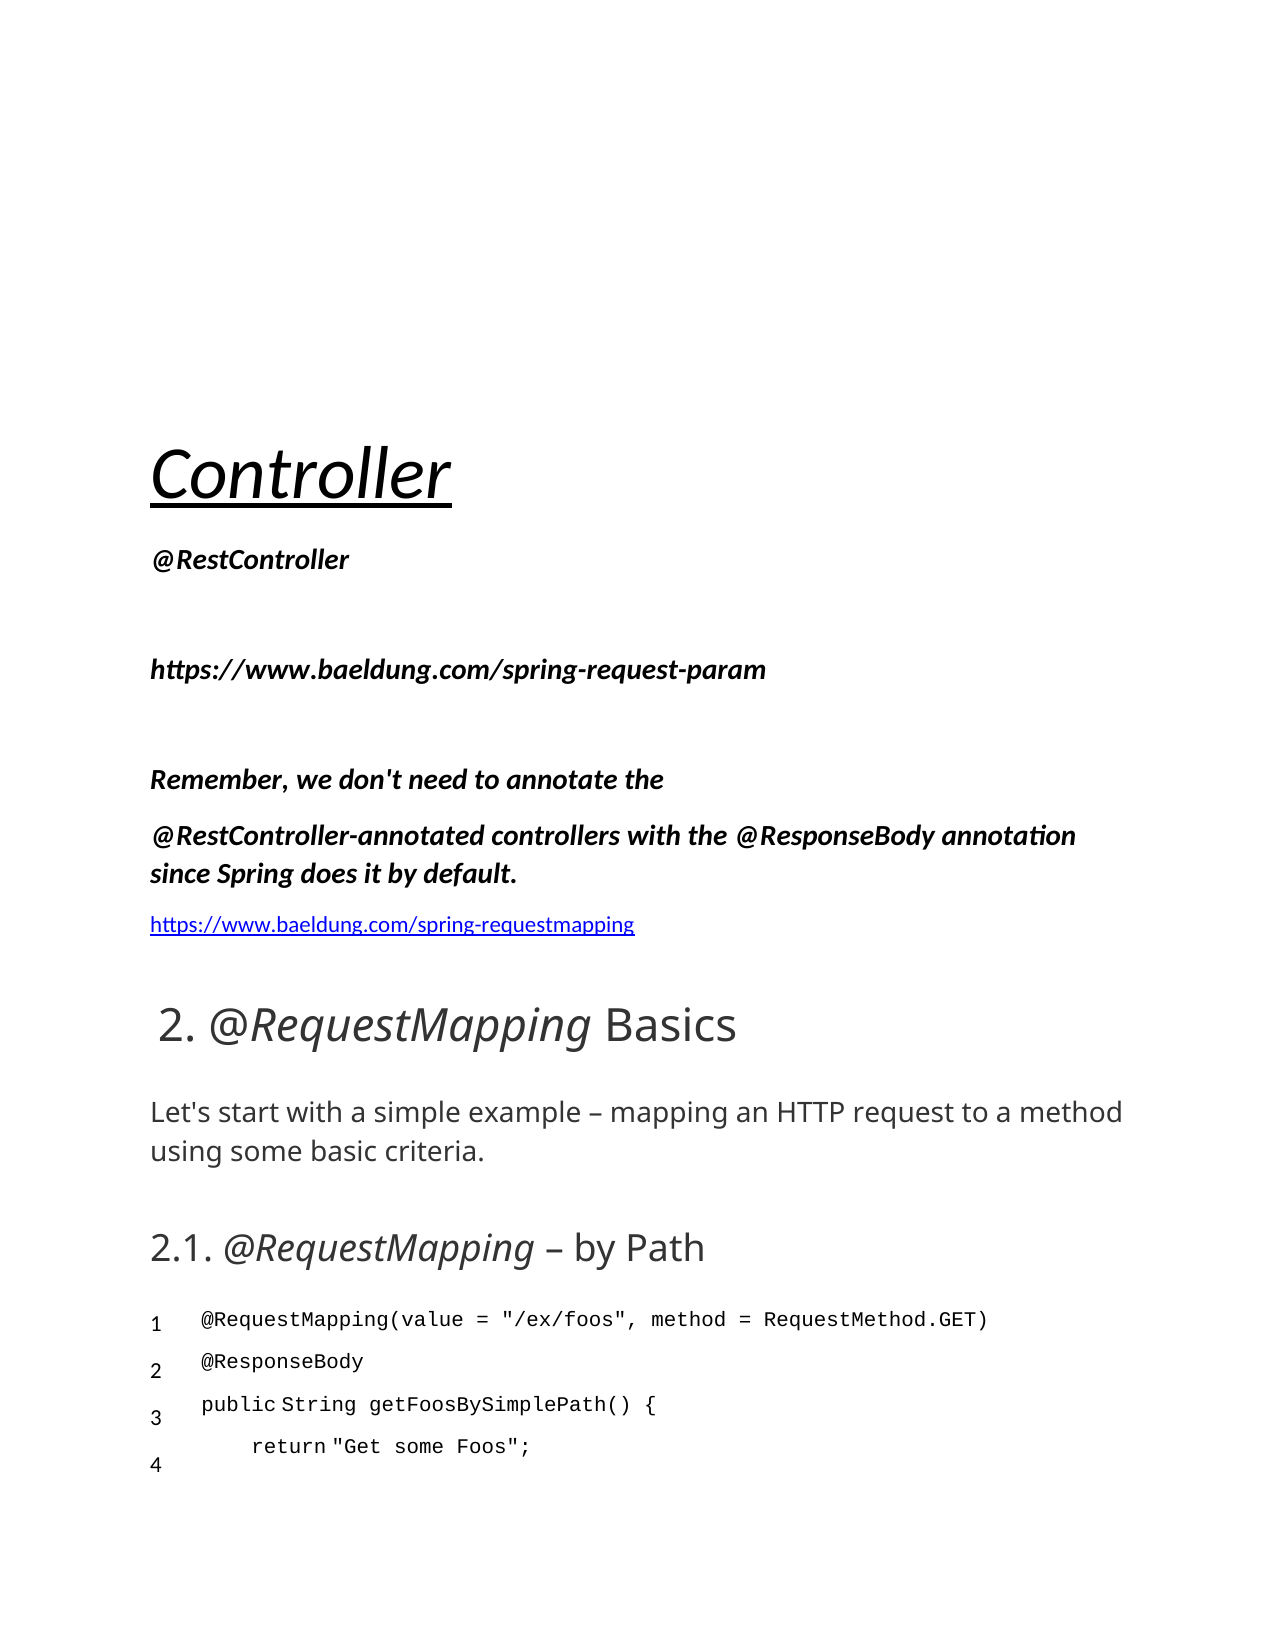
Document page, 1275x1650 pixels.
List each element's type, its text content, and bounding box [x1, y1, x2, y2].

table_header 1 2 3 4 [150, 1309, 201, 1495]
text Controller [150, 426, 1125, 517]
text @RestController-annotated controllers with the @ResponseBody annotation since Spring does it by default. [150, 817, 1125, 891]
text Let's start with a simple example – mapping an HTTP request to a method using some basic criteria. [150, 1093, 1125, 1169]
subtitle 2. @RequestMapping Basics [150, 993, 1125, 1055]
text @RestController [150, 541, 1125, 577]
subtitle 2.1. @RequestMapping – by Path [150, 1222, 1125, 1273]
text Remember, we don't need to annotate the [150, 761, 1125, 797]
table_header @RequestMapping(value = "/ex/foos", method = RequestMethod.GET) @ResponseBody public String getFoosBySimplePath() { return "Get some Foos"; [201, 1309, 1275, 1495]
text https://www.baeldung.com/spring-request-param [150, 651, 1125, 687]
text https://www.baeldung.com/spring-requestmapping [150, 910, 1125, 938]
